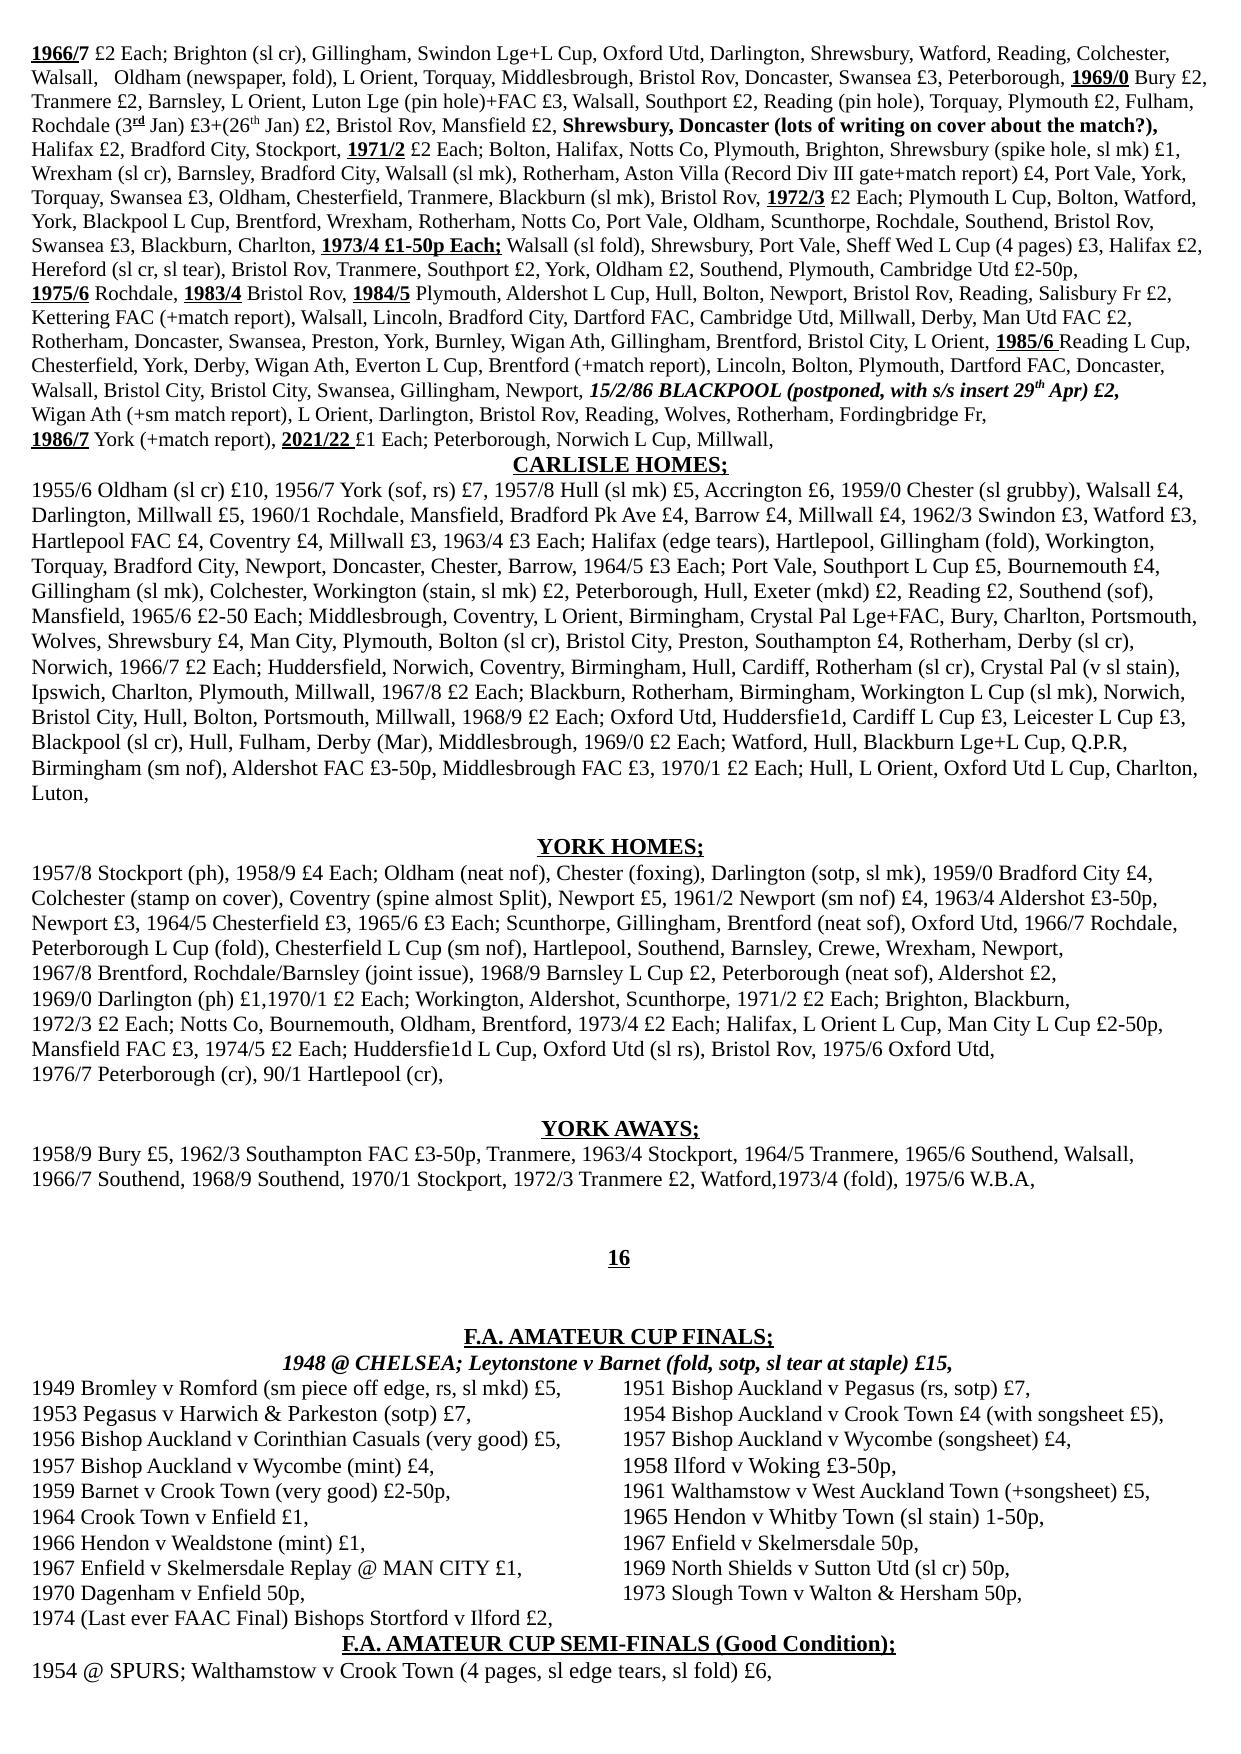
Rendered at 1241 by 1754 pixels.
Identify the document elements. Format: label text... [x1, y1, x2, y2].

text 1958/9 Bury £5, 1962/3 Southampton FAC £3-50p, Tranmere, 1963/4 Stockport, 1964/5 Tranmere, 1965/6 Southend, Walsall, [31, 1141, 1209, 1166]
text 1954 @ SPURS; Walthamstow v Crook Town (4 pages, sl edge tears, sl fold) £6, [31, 1657, 1206, 1683]
text 1967 Enfield v Skelmersdale Replay @ MAN CITY £1, 1969 North Shields v Sutton Utd (sl cr) 50p, [31, 1555, 1209, 1580]
text 1976/7 Peterborough (cr), 90/1 Hartlepool (cr), [31, 1061, 1209, 1086]
text CARLISLE HOMES; [31, 451, 1209, 477]
text YORK AWAYS; [31, 1115, 1209, 1141]
text 1966/7 £2 Each; Brighton (sl cr), Gillingham, Swindon Lge+L Cup, Oxford Utd, Darlington, Shrewsbury, Watford, Reading, Colchester, Walsall, Oldham (newspaper, fold), L Orient, Torquay, Middlesbrough, Bristol Rov, Doncaster, Swansea £3, Peterborough, 1969/0 Bury £2, Tranmere £2, Barnsley, L Orient, Luton Lge (pin hole)+FAC £3, Walsall, Southport £2, Reading (pin hole), Torquay, Plymouth £2, Fulham, Rochdale (3rd Jan) £3+(26th Jan) £2, Bristol Rov, Mansfield £2, Shrewsbury, Doncaster (lots of writing on cover about the match?), Halifax £2, Bradford City, Stockport, 1971/2 £2 Each; Bolton, Halifax, Notts Co, Plymouth, Brighton, Shrewsbury (spike hole, sl mk) £1, Wrexham (sl cr), Barnsley, Bradford City, Walsall (sl mk), Rotherham, Aston Villa (Record Div III gate+match report) £4, Port Vale, York, Torquay, Swansea £3, Oldham, Chesterfield, Tranmere, Blackburn (sl mk), Bristol Rov, 1972/3 £2 Each; Plymouth L Cup, Bolton, Watford, York, Blackpool L Cup, Brentford, Wrexham, Rotherham, Notts Co, Port Vale, Oldham, Scunthorpe, Rochdale, Southend, Bristol Rov, Swansea £3, Blackburn, Charlton, 1973/4 £1-50p Each; Walsall (sl fold), Shrewsbury, Port Vale, Sheff Wed L Cup (4 pages) £3, Halifax £2, Hereford (sl cr, sl tear), Bristol Rov, Tranmere, Southport £2, York, Oldham £2, Southend, Plymouth, Cambridge Utd £2-50p, [31, 41, 1209, 281]
text 1955/6 Oldham (sl cr) £10, 1956/7 York (sof, rs) £7, 1957/8 Hull (sl mk) £5, Accrington £6, 1959/0 Chester (sl grubby), Walsall £4, Darlington, Millwall £5, 1960/1 Rochdale, Mansfield, Bradford Pk Ave £4, Barrow £4, Millwall £4, 1962/3 Swindon £3, Watford £3, Hartlepool FAC £4, Coventry £4, Millwall £3, 1963/4 £3 Each; Halifax (edge tears), Hartlepool, Gillingham (fold), Workington, Torquay, Bradford City, Newport, Doncaster, Chester, Barrow, 1964/5 £3 Each; Port Vale, Southport L Cup £5, Bournemouth £4, Gillingham (sl mk), Colchester, Workington (stain, sl mk) £2, Peterborough, Hull, Exeter (mkd) £2, Reading £2, Southend (sof), Mansfield, 1965/6 £2-50 Each; Middlesbrough, Coventry, L Orient, Birmingham, Crystal Pal Lge+FAC, Bury, Charlton, Portsmouth, Wolves, Shrewsbury £4, Man City, Plymouth, Bolton (sl cr), Bristol City, Preston, Southampton £4, Rotherham, Derby (sl cr), Norwich, 1966/7 £2 Each; Huddersfield, Norwich, Coventry, Birmingham, Hull, Cardiff, Rotherham (sl cr), Crystal Pal (v sl stain), Ipswich, Charlton, Plymouth, Millwall, 1967/8 £2 Each; Blackburn, Rotherham, Birmingham, Workington L Cup (sl mk), Norwich, Bristol City, Hull, Bolton, Portsmouth, Millwall, 1968/9 £2 Each; Oxford Utd, Huddersfie1d, Cardiff L Cup £3, Leicester L Cup £3, Blackpool (sl cr), Hull, Fulham, Derby (Mar), Middlesbrough, 1969/0 £2 Each; Watford, Hull, Blackburn Lge+L Cup, Q.P.R, Birmingham (sm nof), Aldershot FAC £3-50p, Middlesbrough FAC £3, 1970/1 £2 Each; Hull, L Orient, Oxford Utd L Cup, Charlton, Luton, [31, 477, 1209, 805]
text 1948 @ CHELSEA; Leytonstone v Barnet (fold, sotp, sl tear at staple) £15, [31, 1350, 1206, 1375]
text 1966/7 Southend, 1968/9 Southend, 1970/1 Stockport, 1972/3 Tranmere £2, Watford,1973/4 (fold), 1975/6 W.B.A, [31, 1166, 1209, 1192]
text 1956 Bishop Auckland v Corinthian Casuals (very good) £5, 1957 Bishop Auckland v Wycombe (songsheet) £4, [31, 1426, 1209, 1452]
text 1969/0 Darlington (ph) £1,1970/1 £2 Each; Workington, Aldershot, Scunthorpe, 1971/2 £2 Each; Brighton, Blackburn, [31, 986, 1209, 1011]
text 1974 (Last ever FAAC Final) Bishops Stortford v Ilford £2, [31, 1605, 1206, 1630]
text Wigan Ath (+sm match report), L Orient, Darlington, Bristol Rov, Reading, Wolves, Rotherham, Fordingbridge Fr, [31, 402, 1209, 426]
text F.A. AMATEUR CUP SEMI-FINALS (Good Condition); [31, 1630, 1206, 1657]
text 1975/6 Rochdale, 1983/4 Bristol Rov, 1984/5 Plymouth, Aldershot L Cup, Hull, Bolton, Newport, Bristol Rov, Reading, Salisbury Fr £2, Kettering FAC (+match report), Walsall, Lincoln, Bradford City, Dartford FAC, Cambridge Utd, Millwall, Derby, Man Utd FAC £2, Rotherham, Doncaster, Swansea, Preston, York, Burnley, Wigan Ath, Gillingham, Brentford, Bristol City, L Orient, 1985/6 Reading L Cup, Chesterfield, York, Derby, Wigan Ath, Everton L Cup, Brentford (+match report), Lincoln, Bolton, Plymouth, Dartford FAC, Doncaster, Walsall, Bristol City, Bristol City, Swansea, Gillingham, Newport, 15/2/86 BLACKPOOL (postponed, with s/s insert 29th Apr) £2, [31, 281, 1209, 402]
text 16 [31, 1244, 1206, 1271]
text 1970 Dagenham v Enfield 50p, 1973 Slough Town v Walton & Hersham 50p, [31, 1580, 1209, 1605]
text YORK HOMES; [31, 833, 1209, 859]
text 1957/8 Stockport (ph), 1958/9 £4 Each; Oldham (neat nof), Chester (foxing), Darlington (sotp, sl mk), 1959/0 Bradford City £4, Colchester (stamp on cover), Coventry (spine almost Split), Newport £5, 1961/2 Newport (sm nof) £4, 1963/4 Aldershot £3-50p, Newport £3, 1964/5 Chesterfield £3, 1965/6 £3 Each; Scunthorpe, Gillingham, Brentford (neat sof), Oxford Utd, 1966/7 Rochdale, Peterborough L Cup (fold), Chesterfield L Cup (sm nof), Hartlepool, Southend, Barnsley, Crewe, Wrexham, Newport, [31, 859, 1209, 960]
text 1949 Bromley v Romford (sm piece off edge, rs, sl mkd) £5, 1951 Bishop Auckland v Pegasus (rs, sotp) £7, [31, 1375, 1206, 1400]
text 1966 Hendon v Wealdstone (mint) £1, 1967 Enfield v Skelmersdale 50p, [31, 1529, 1209, 1555]
text 1964 Crook Town v Enfield £1, 1965 Hendon v Whitby Town (sl stain) 1-50p, [31, 1503, 1209, 1529]
text 1972/3 £2 Each; Notts Co, Bournemouth, Oldham, Brentford, 1973/4 £2 Each; Halifax, L Orient L Cup, Man City L Cup £2-50p, Mansfield FAC £3, 1974/5 £2 Each; Huddersfie1d L Cup, Oxford Utd (sl rs), Bristol Rov, 1975/6 Oxford Utd, [31, 1011, 1209, 1061]
text 1967/8 Brentford, Rochdale/Barnsley (joint issue), 1968/9 Barnsley L Cup £2, Peterborough (neat sof), Aldershot £2, [31, 960, 1209, 986]
text 1957 Bishop Auckland v Wycombe (mint) £4, 1958 Ilford v Woking £3-50p, [31, 1452, 1209, 1478]
text 1953 Pegasus v Harwich & Parkeston (sotp) £7, 1954 Bishop Auckland v Crook Town £4 (with songsheet £5), [31, 1400, 1206, 1426]
text 1959 Barnet v Crook Town (very good) £2-50p, 1961 Walthamstow v West Auckland Town (+songsheet) £5, [31, 1478, 1209, 1503]
text F.A. AMATEUR CUP FINALS; [31, 1323, 1206, 1350]
text 1986/7 York (+match report), 2021/22 £1 Each; Peterborough, Norwich L Cup, Millwall, [31, 426, 1209, 451]
